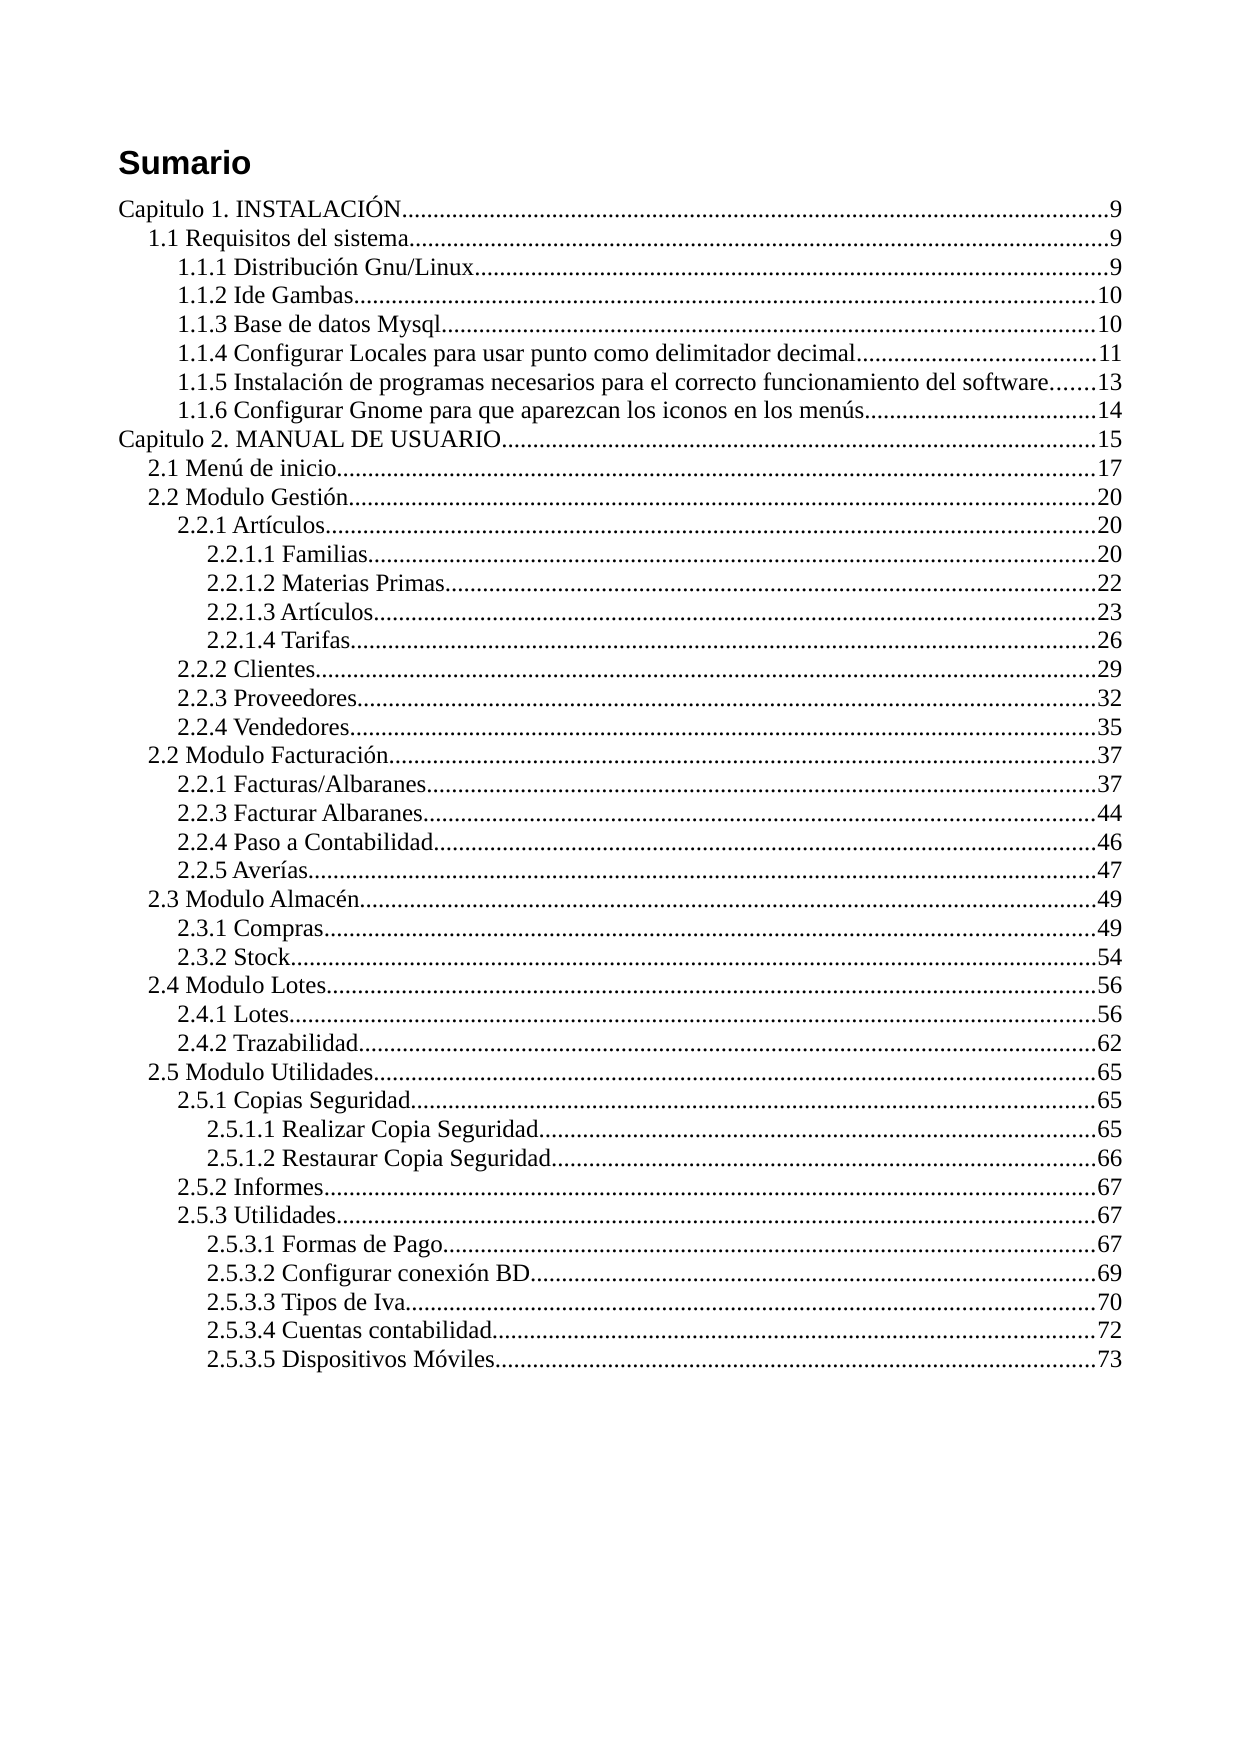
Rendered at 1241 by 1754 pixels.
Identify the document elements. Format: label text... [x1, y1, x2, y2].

text 2.3.1 Compras 49 [177, 913, 1122, 942]
text 2.5.1 Copias Seguridad 65 [177, 1085, 1122, 1114]
text 2.5.1.1 Realizar Copia Seguridad 65 [207, 1114, 1122, 1143]
text 1.1.3 Base de datos Mysql 10 [177, 309, 1122, 338]
text 2.2.1.1 Familias 20 [207, 539, 1122, 568]
text 2.2.3 Facturar Albaranes 44 [177, 798, 1122, 827]
text 2.2 Modulo Gestión 20 [148, 482, 1122, 510]
text 2.3 Modulo Almacén 49 [148, 884, 1122, 913]
text 2.5.3 Utilidades 67 [177, 1200, 1122, 1229]
text Capitulo 1. INSTALACIÓN 9 [118, 194, 1122, 223]
text 2.2.4 Paso a Contabilidad 46 [177, 827, 1122, 855]
text 2.2.1.4 Tarifas 26 [207, 625, 1122, 654]
text 1.1 Requisitos del sistema 9 [148, 223, 1122, 252]
text 2.2.2 Clientes 29 [177, 654, 1122, 683]
text 2.5.3.5 Dispositivos Móviles 73 [207, 1344, 1122, 1373]
text 2.2.5 Averías 47 [177, 855, 1122, 884]
text 1.1.2 Ide Gambas 10 [177, 280, 1122, 309]
text 2.5.3.3 Tipos de Iva 70 [207, 1287, 1122, 1315]
text 2.4.2 Trazabilidad 62 [177, 1028, 1122, 1057]
text 2.2.1.2 Materias Primas 22 [207, 568, 1122, 597]
text 2.3.2 Stock 54 [177, 942, 1122, 970]
text 2.2.1.3 Artículos 23 [207, 597, 1122, 625]
text 1.1.1 Distribución Gnu/Linux 9 [177, 252, 1122, 280]
text 2.2.3 Proveedores 32 [177, 683, 1122, 712]
text 2.5 Modulo Utilidades 65 [148, 1057, 1122, 1085]
text 2.5.1.2 Restaurar Copia Seguridad 66 [207, 1143, 1122, 1172]
text 2.2 Modulo Facturación 37 [148, 740, 1122, 769]
text Capitulo 2. MANUAL DE USUARIO 15 [118, 424, 1122, 453]
text 2.2.1 Facturas/Albaranes 37 [177, 769, 1122, 798]
text 2.2.1 Artículos 20 [177, 510, 1122, 539]
text 1.1.5 Instalación de programas necesarios para el correcto funcionamiento del software 13 [177, 367, 1122, 395]
text 2.5.3.4 Cuentas contabilidad 72 [207, 1315, 1122, 1344]
text 2.5.2 Informes 67 [177, 1172, 1122, 1200]
text 2.4 Modulo Lotes 56 [148, 970, 1122, 999]
text 2.2.4 Vendedores 35 [177, 712, 1122, 740]
text 2.4.1 Lotes 56 [177, 999, 1122, 1028]
text 2.5.3.2 Configurar conexión BD 69 [207, 1258, 1122, 1287]
text 1.1.6 Configurar Gnome para que aparezcan los iconos en los menús 14 [177, 395, 1122, 424]
text 1.1.4 Configurar Locales para usar punto como delimitador decimal 11 [177, 338, 1122, 367]
text 2.5.3.1 Formas de Pago 67 [207, 1229, 1122, 1258]
text 2.1 Menú de inicio 17 [148, 453, 1122, 482]
subtitle Sumario [118, 143, 1122, 182]
